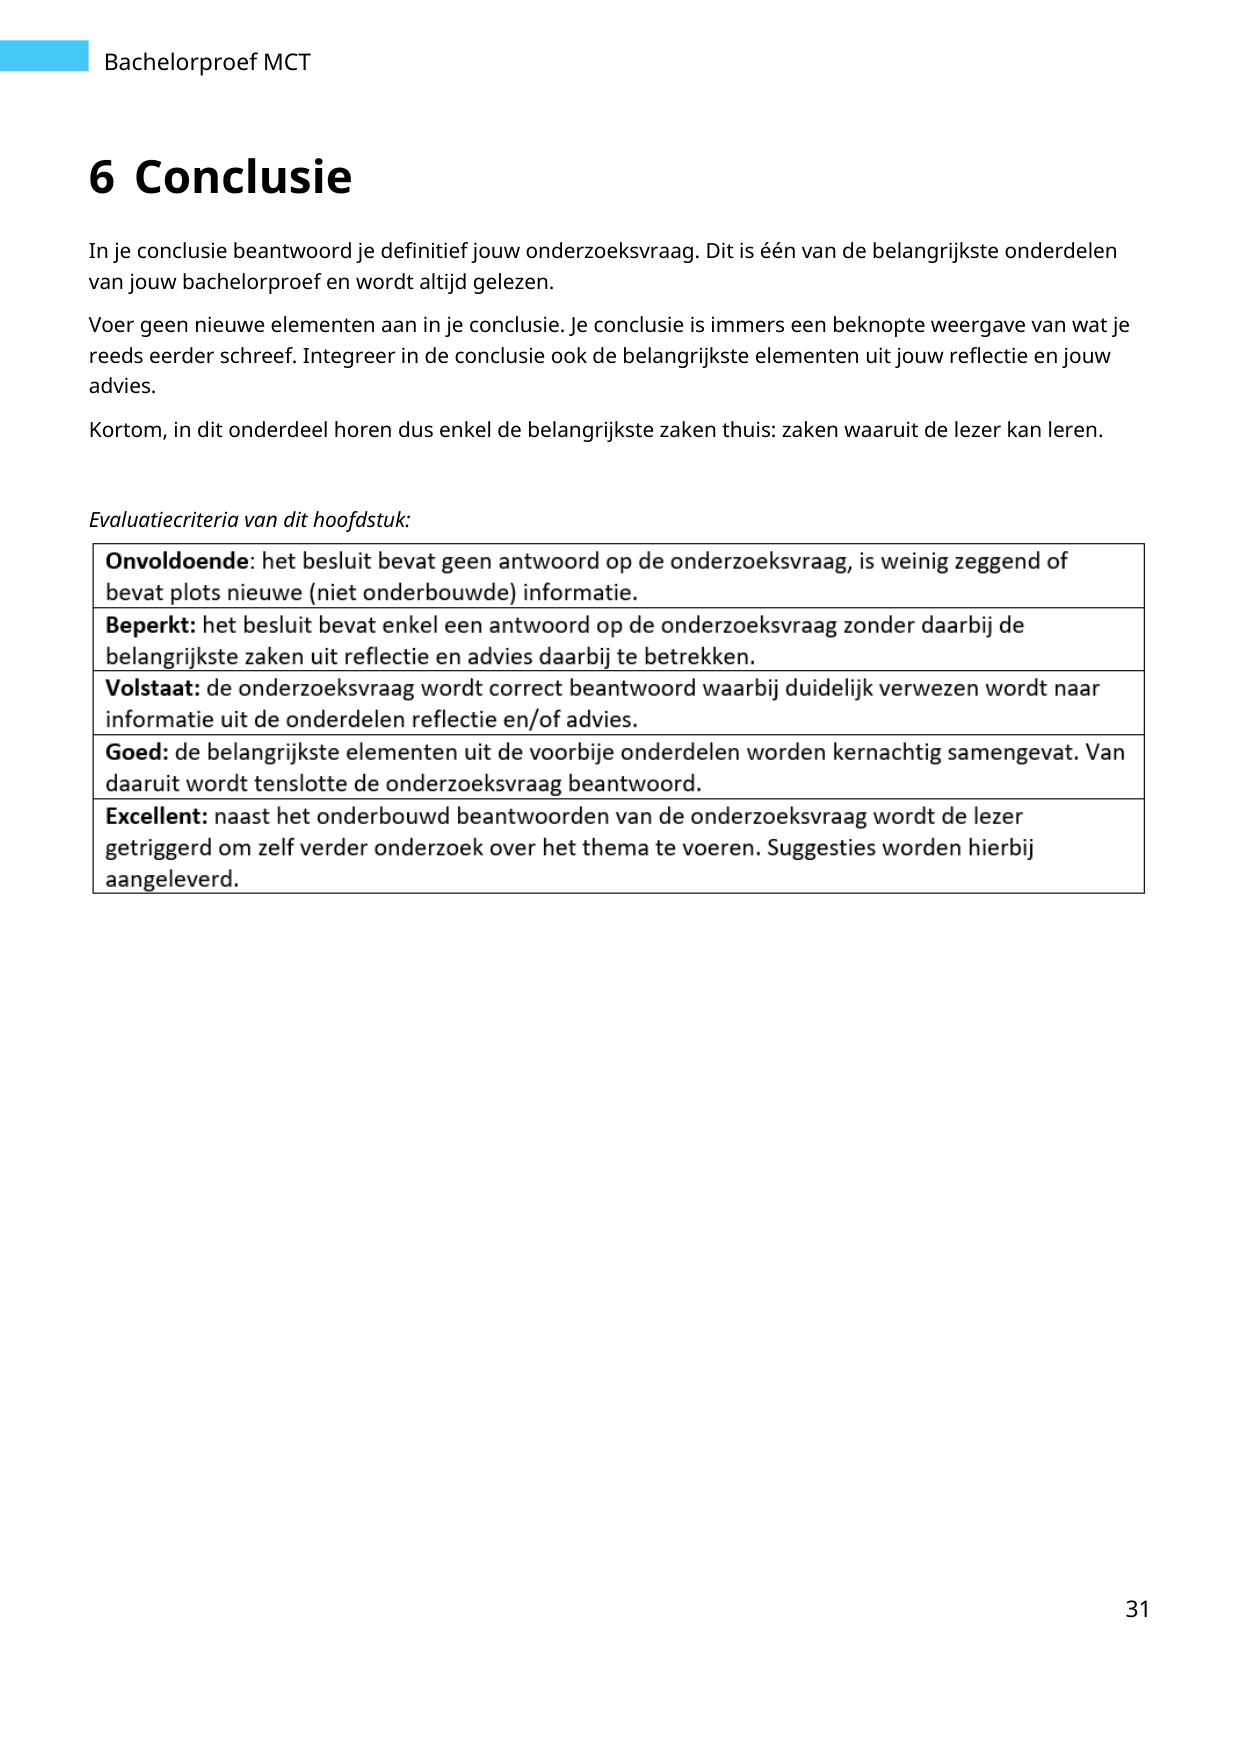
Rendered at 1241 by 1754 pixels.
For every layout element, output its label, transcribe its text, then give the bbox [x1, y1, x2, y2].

subtitle Conclusie [89, 144, 1152, 207]
picture [88, 536, 1152, 902]
text Voer geen nieuwe elementen aan in je conclusie. Je conclusie is immers een beknopte weergave van wat je reeds eerder schreef. Integreer in de conclusie ook de belangrijkste elementen uit jouw reflectie en jouw advies. [89, 310, 1152, 400]
text Kortom, in dit onderdeel horen dus enkel de belangrijkste zaken thuis: zaken waaruit de lezer kan leren. [89, 415, 1152, 443]
text In je conclusie beantwoord je definitief jouw onderzoeksvraag. Dit is één van de belangrijkste onderdelen van jouw bachelorproef en wordt altijd gelezen. [89, 237, 1152, 296]
text Evaluatiecriteria van dit hoofdstuk: [89, 505, 1152, 536]
